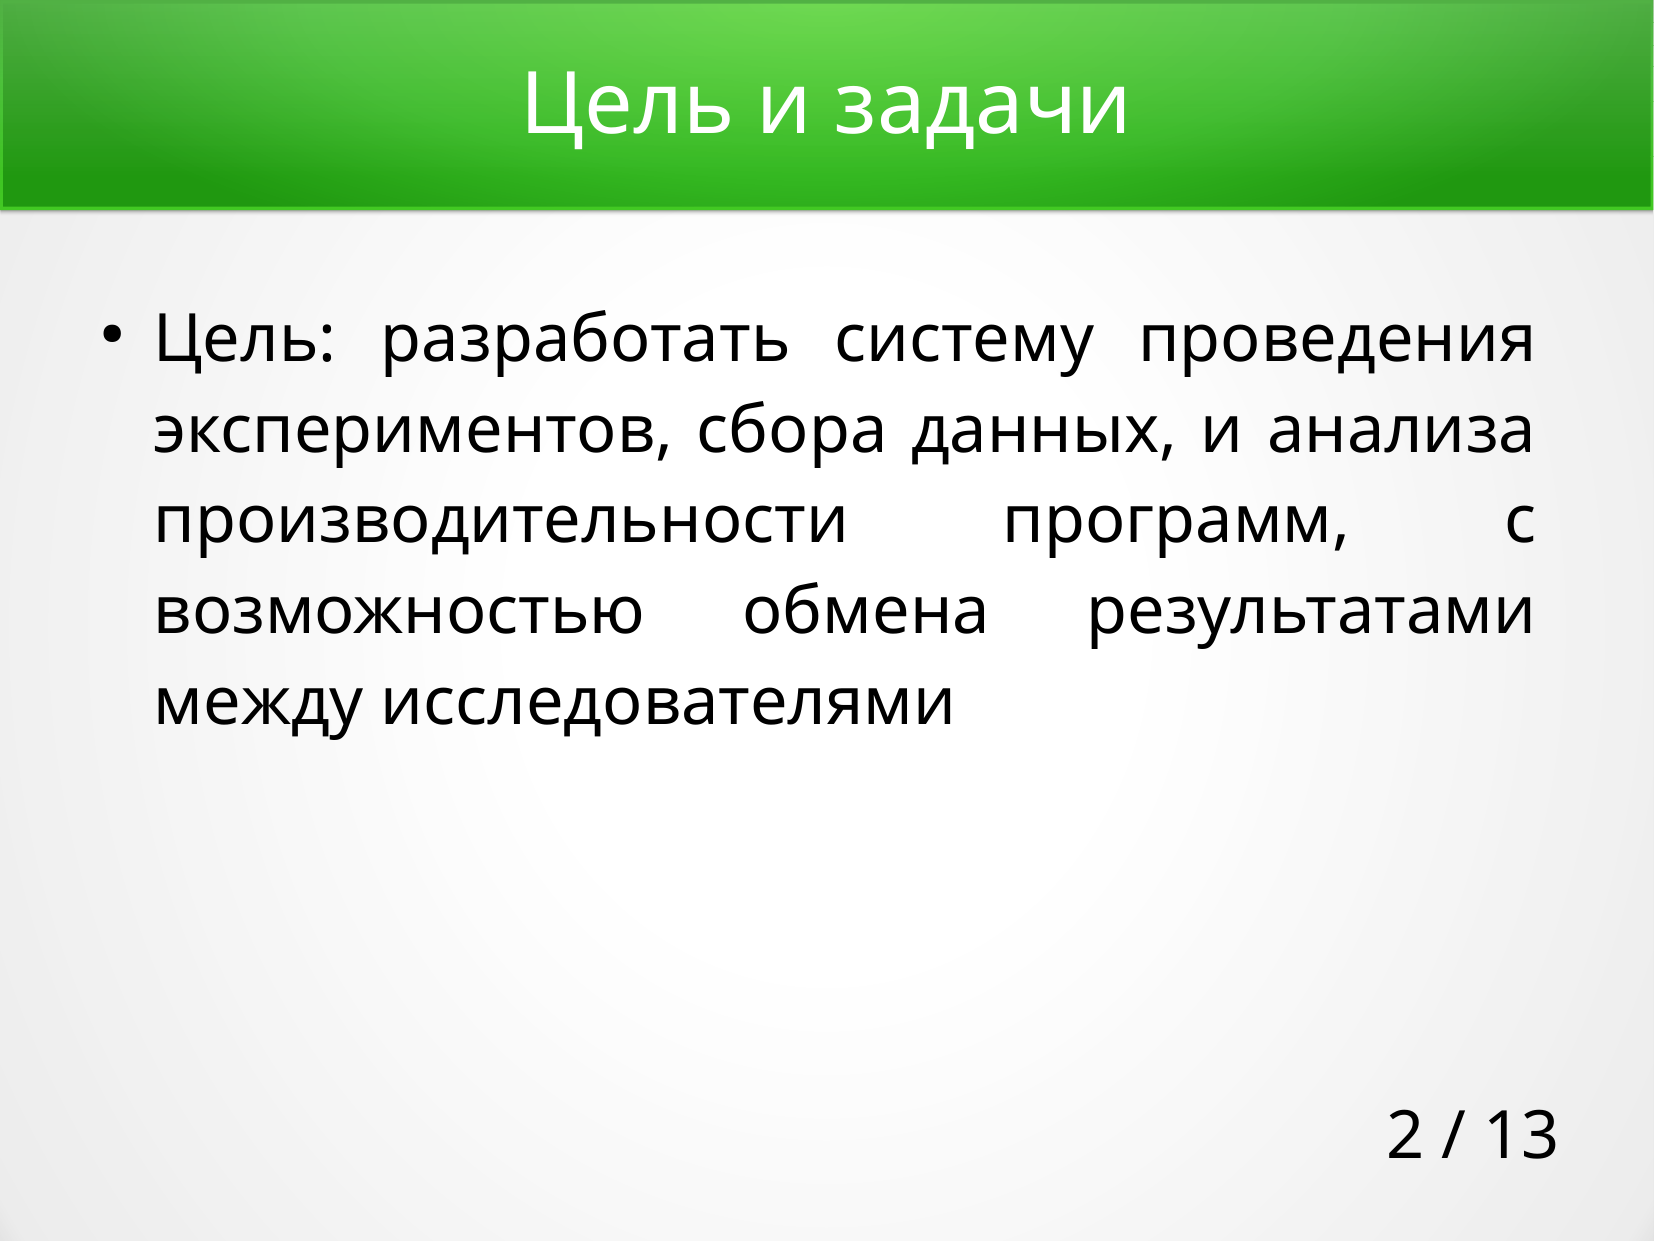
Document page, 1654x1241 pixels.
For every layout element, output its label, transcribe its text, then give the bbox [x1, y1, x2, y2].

title Цель и задачи [82, 0, 1571, 204]
text_box <номер> / 13 [1365, 1080, 1576, 1176]
list Цель: разработать систему проведения экспериментов, сбора данных, и анализа производительности программ, с возможностью обмена результатами между исследователями [82, 290, 1538, 1010]
